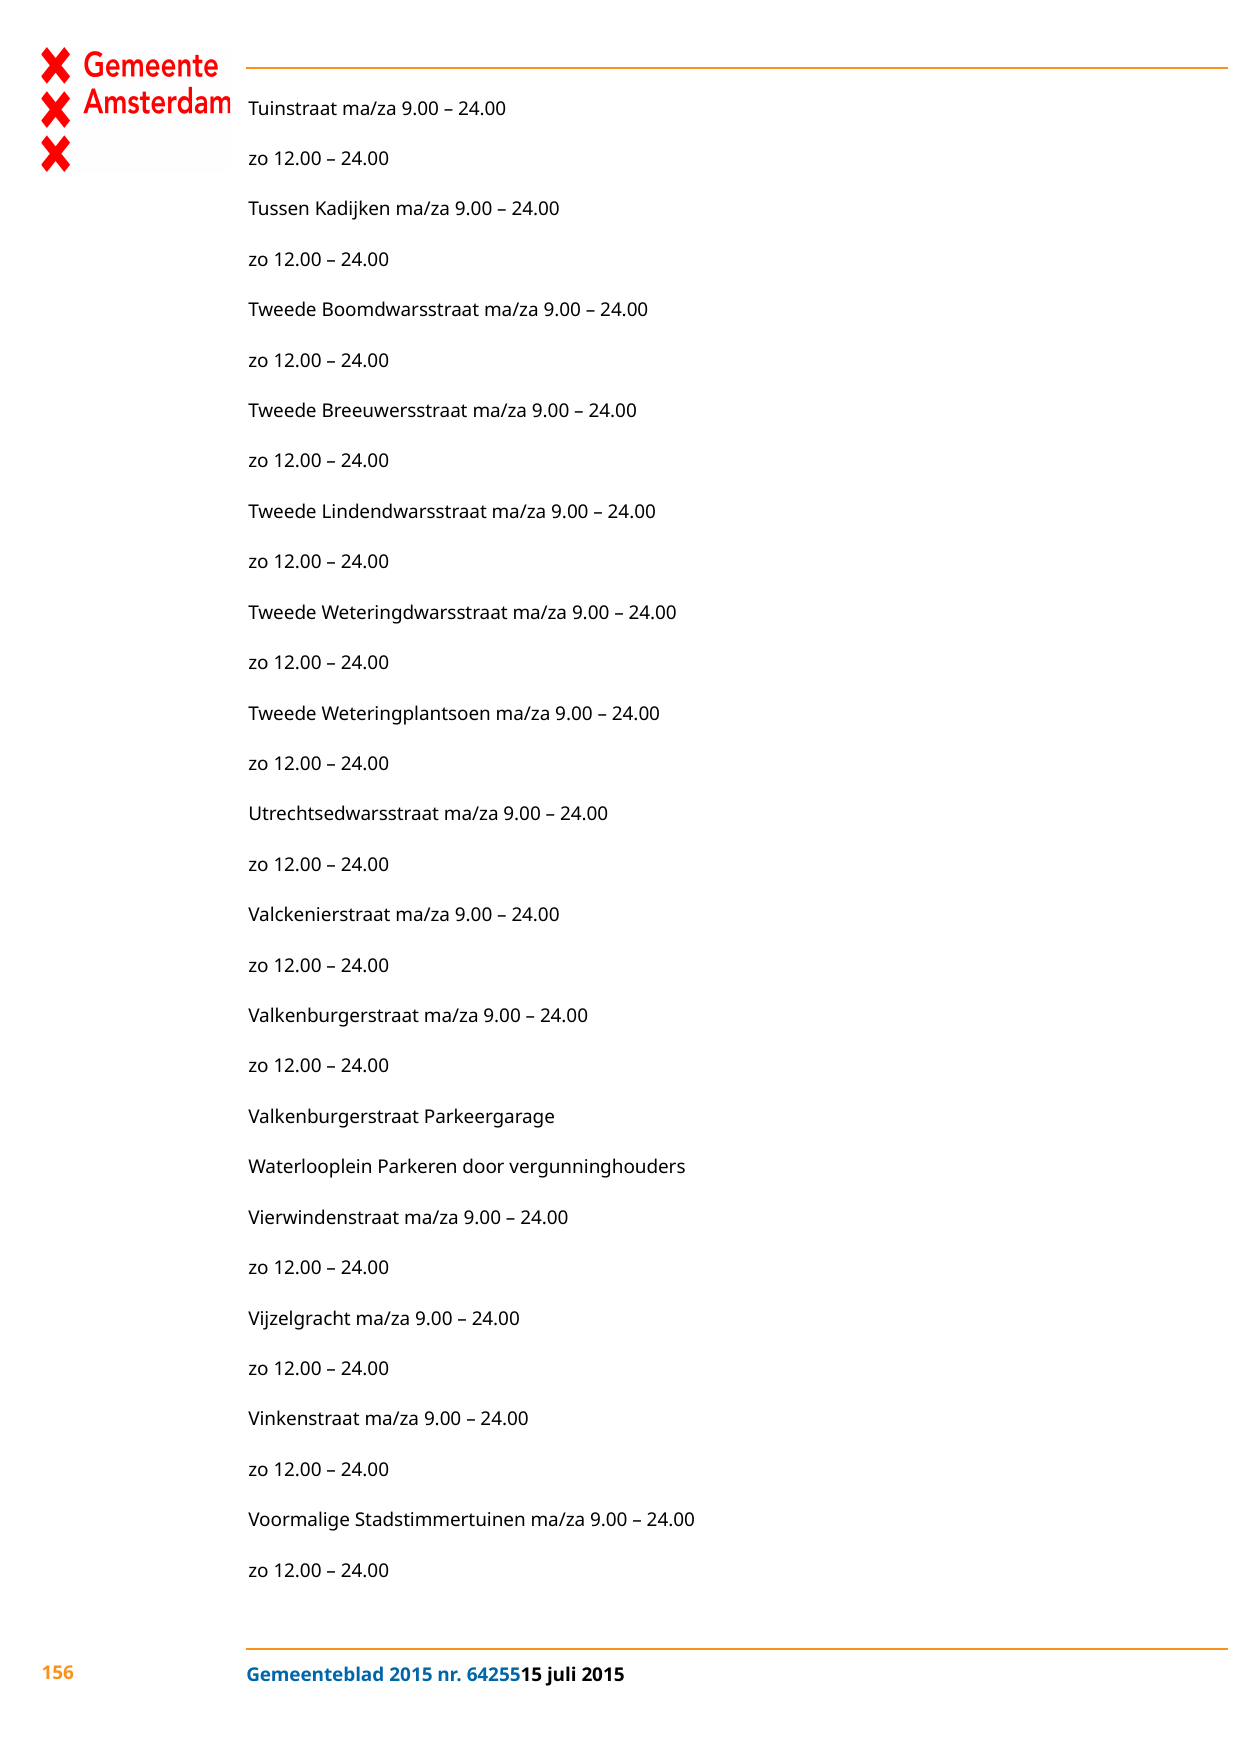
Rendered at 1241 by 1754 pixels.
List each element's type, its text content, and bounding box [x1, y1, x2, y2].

text Tuinstraat ma/za 9.00 – 24.00 [248, 95, 1152, 121]
text zo 12.00 – 24.00 [248, 649, 1152, 675]
text Valckenierstraat ma/za 9.00 – 24.00 [248, 901, 1152, 927]
text zo 12.00 – 24.00 [248, 145, 1152, 171]
text zo 12.00 – 24.00 [248, 548, 1152, 574]
text zo 12.00 – 24.00 [248, 246, 1152, 272]
text zo 12.00 – 24.00 [248, 1557, 1152, 1583]
text Vierwindenstraat ma/za 9.00 – 24.00 [248, 1204, 1152, 1230]
text Utrechtsedwarsstraat ma/za 9.00 – 24.00 [248, 801, 1152, 826]
text Tweede Boomdwarsstraat ma/za 9.00 – 24.00 [248, 296, 1152, 322]
text Vijzelgracht ma/za 9.00 – 24.00 [248, 1305, 1152, 1331]
text zo 12.00 – 24.00 [248, 1254, 1152, 1280]
text Tweede Weteringplantsoen ma/za 9.00 – 24.00 [248, 700, 1152, 726]
text Tweede Lindendwarsstraat ma/za 9.00 – 24.00 [248, 498, 1152, 524]
text zo 12.00 – 24.00 [248, 1456, 1152, 1482]
text Vinkenstraat ma/za 9.00 – 24.00 [248, 1406, 1152, 1431]
text Tussen Kadijken ma/za 9.00 – 24.00 [248, 196, 1152, 221]
text Tweede Weteringdwarsstraat ma/za 9.00 – 24.00 [248, 599, 1152, 625]
text zo 12.00 – 24.00 [248, 750, 1152, 776]
text Valkenburgerstraat ma/za 9.00 – 24.00 [248, 1002, 1152, 1028]
text zo 12.00 – 24.00 [248, 952, 1152, 978]
text Waterlooplein Parkeren door vergunninghouders [248, 1153, 1152, 1179]
text Tweede Breeuwersstraat ma/za 9.00 – 24.00 [248, 397, 1152, 423]
text zo 12.00 – 24.00 [248, 1355, 1152, 1381]
text zo 12.00 – 24.00 [248, 347, 1152, 373]
text Voormalige Stadstimmertuinen ma/za 9.00 – 24.00 [248, 1506, 1152, 1532]
text zo 12.00 – 24.00 [248, 851, 1152, 877]
text Valkenburgerstraat Parkeergarage [248, 1103, 1152, 1129]
picture [41, 47, 231, 172]
text zo 12.00 – 24.00 [248, 448, 1152, 473]
text zo 12.00 – 24.00 [248, 1053, 1152, 1078]
